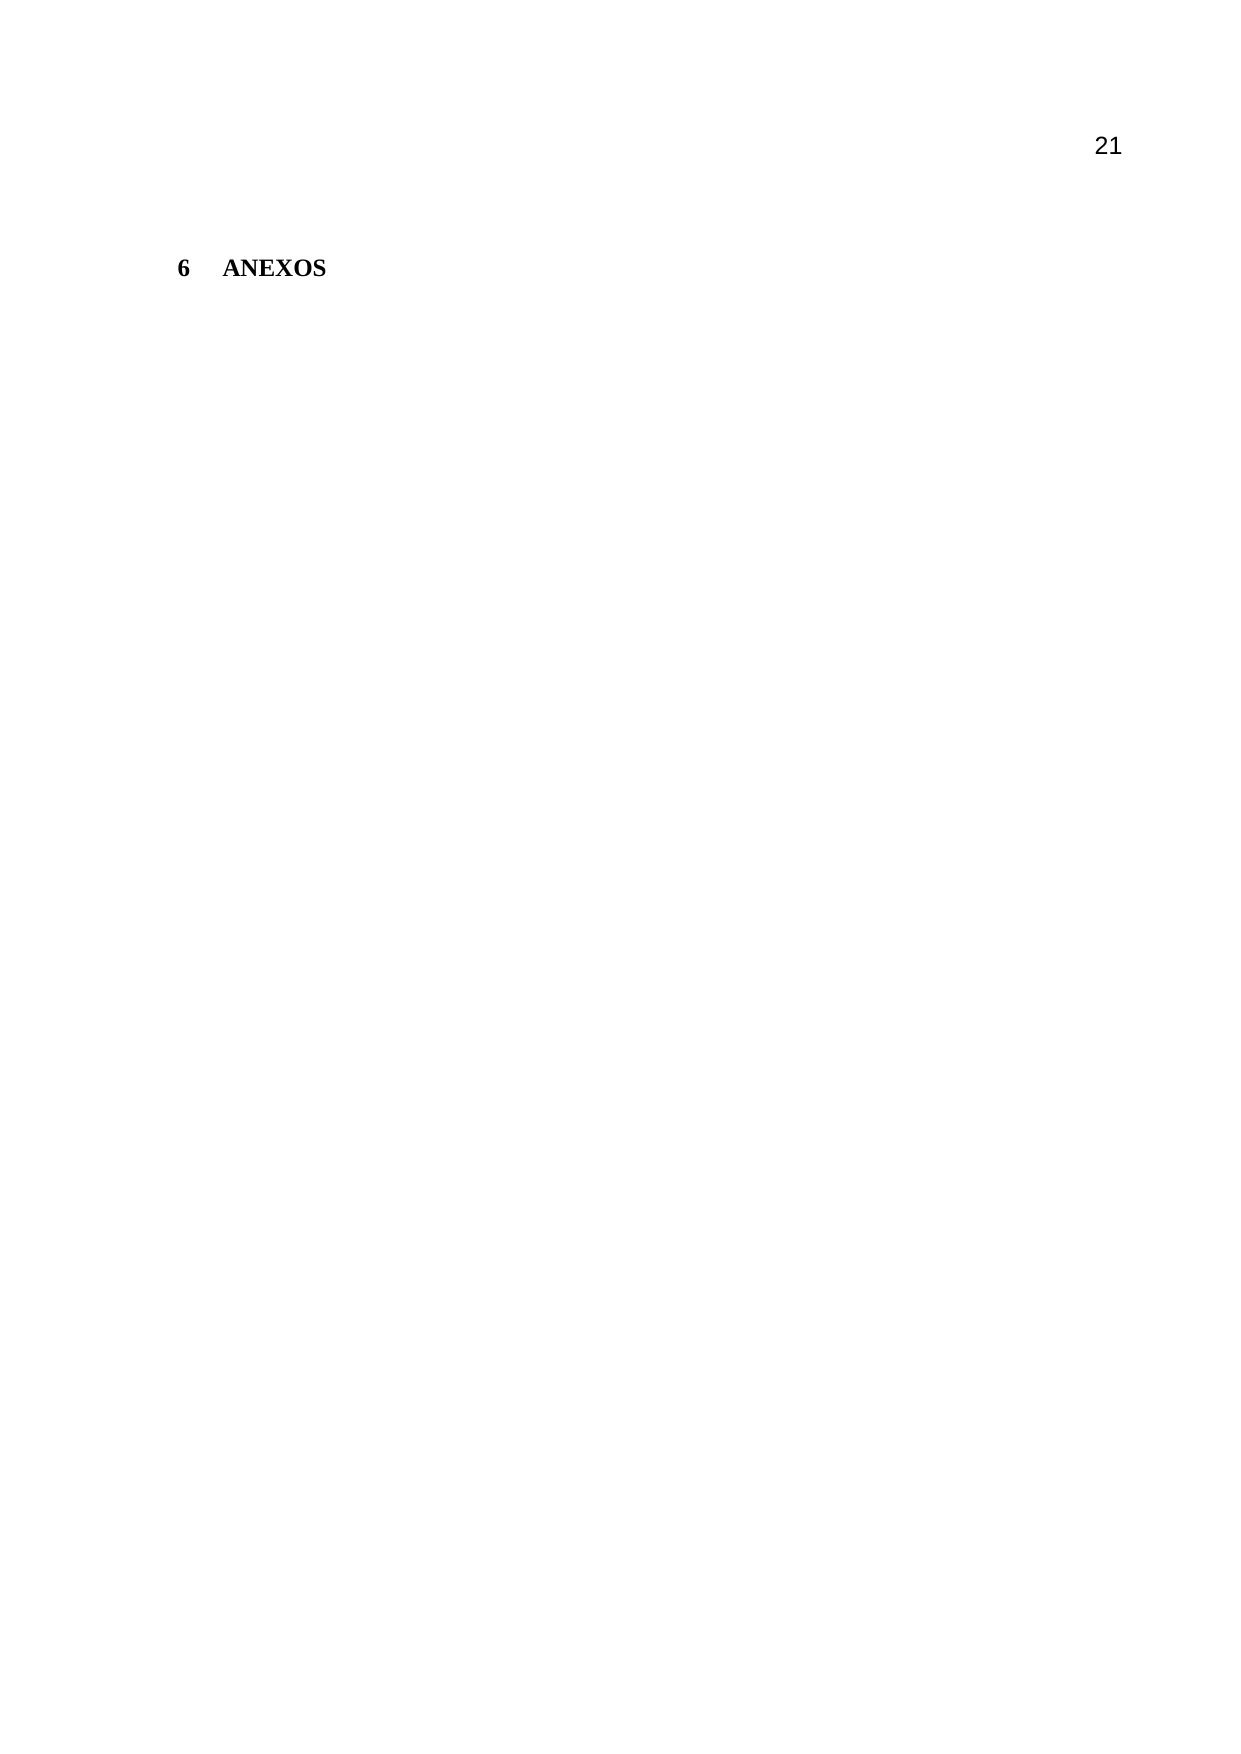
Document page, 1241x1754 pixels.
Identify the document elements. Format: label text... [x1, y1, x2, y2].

subtitle ANEXOS [177, 253, 1122, 282]
